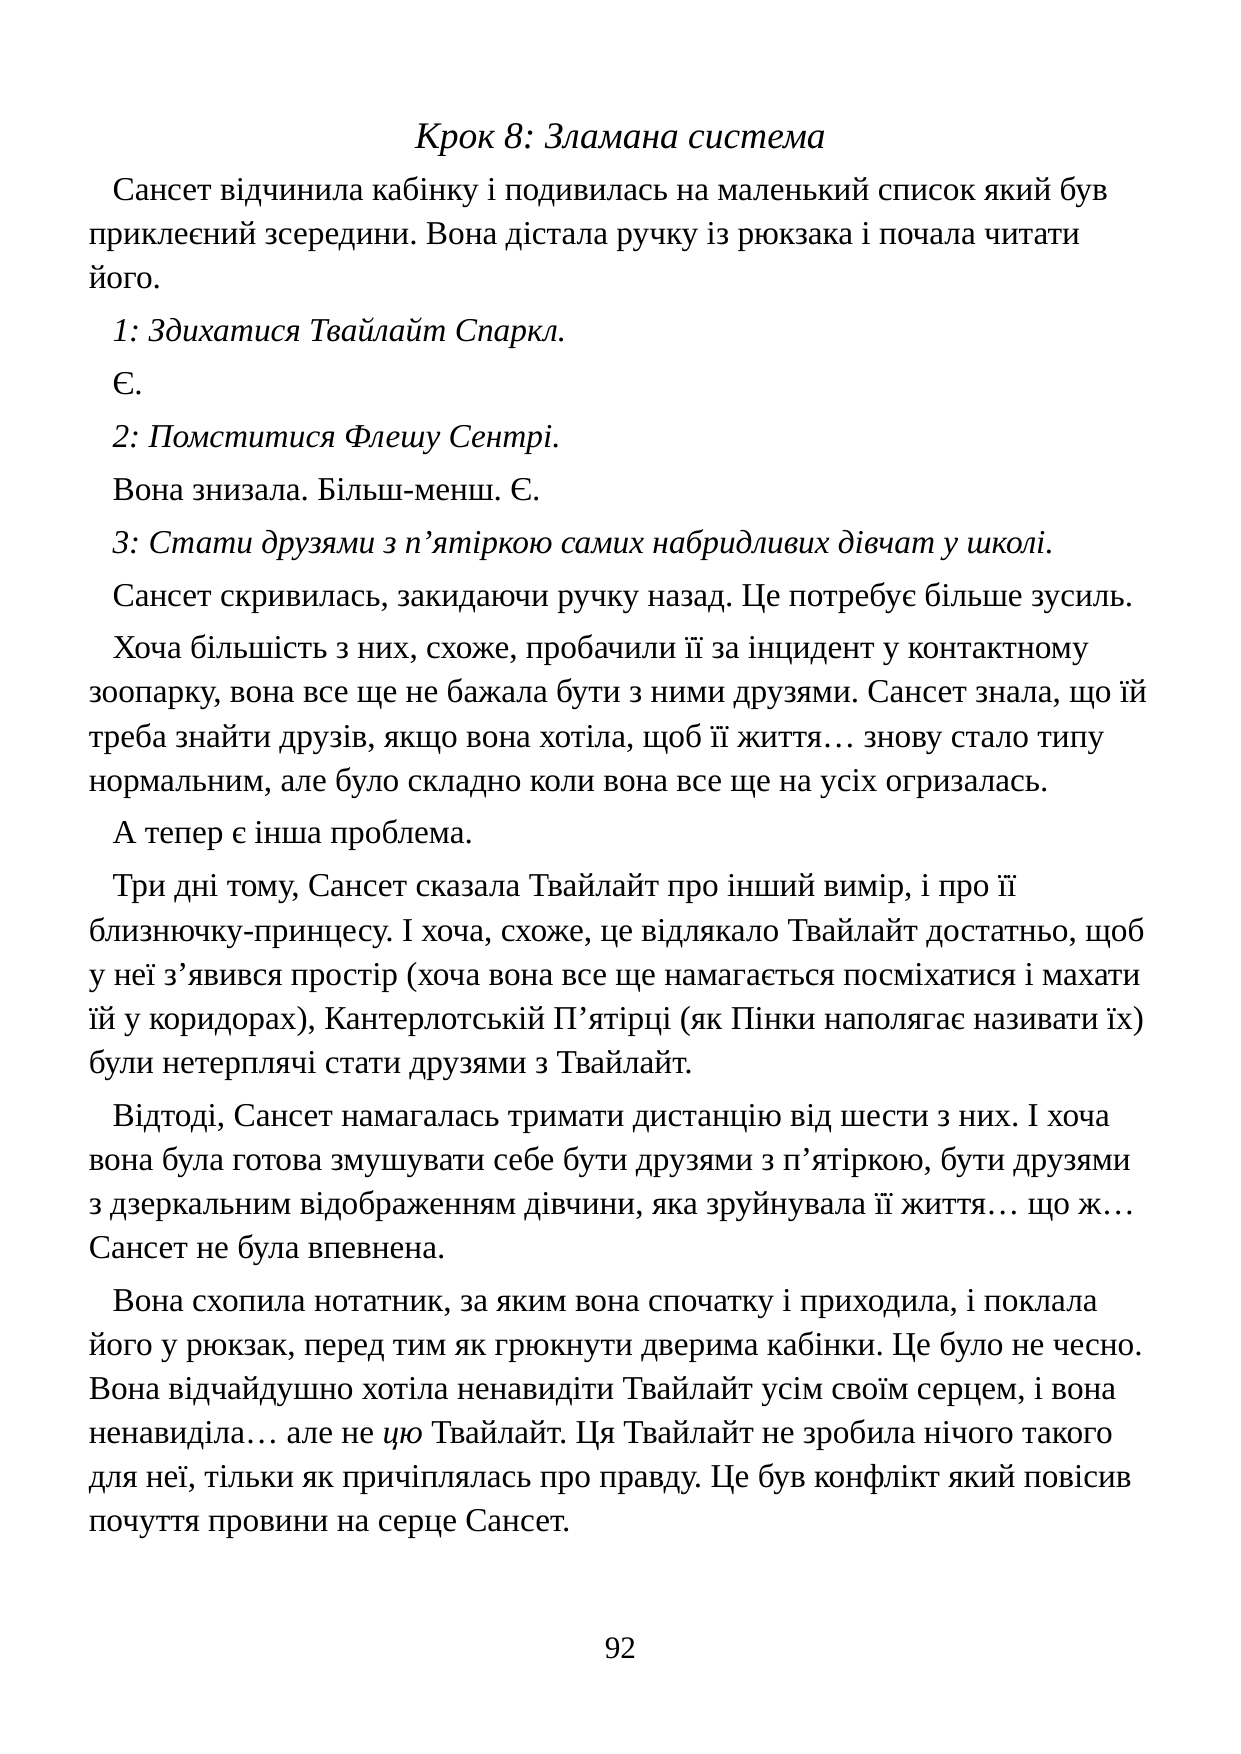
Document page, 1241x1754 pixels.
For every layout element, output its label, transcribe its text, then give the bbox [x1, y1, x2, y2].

text 1: Здихатися Твайлайт Спаркл. [88, 310, 1152, 348]
text Вона схопила нотатник, за яким вона спочатку і приходила, і поклала його у рюкзак, перед тим як грюкнути дверима кабінки. Це було не чесно. Вона відчайдушно хотіла ненавидіти Твайлайт усім своїм серцем, і вона ненавиділа… але не цю Твайлайт. Ця Твайлайт не зробила нічого такого для неї, тільки як причіплялась про правду. Це був конфлікт який повісив почуття провини на серце Сансет. [88, 1280, 1152, 1539]
text Сансет скривилась, закидаючи ручку назад. Це потребує більше зусиль. [88, 575, 1152, 613]
text Три дні тому, Сансет сказала Твайлайт про інший вимір, і про її близнючку-принцесу. І хоча, схоже, це відлякало Твайлайт достатньо, щоб у неї з’явився простір (хоча вона все ще намагається посміхатися і махати їй у коридорах), Кантерлотській П’ятірці (як Пінки наполягає називати їх) були нетерплячі стати друзями з Твайлайт. [88, 866, 1152, 1080]
text Хоча більшість з них, схоже, пробачили її за інцидент у контактному зоопарку, вона все ще не бажала бути з ними друзями. Сансет знала, що їй треба знайти друзів, якщо вона хотіла, щоб її життя… знову стало типу нормальним, але було складно коли вона все ще на усіх огризалась. [88, 628, 1152, 798]
text Є. [88, 363, 1152, 401]
text 2: Помститися Флешу Сентрі. [88, 416, 1152, 454]
text Вона знизала. Більш-менш. Є. [88, 469, 1152, 507]
text А тепер є інша проблема. [88, 813, 1152, 851]
text Сансет відчинила кабінку і подивилась на маленький список який був приклеєний зсередини. Вона дістала ручку із рюкзака і почала читати його. [88, 169, 1152, 296]
text 3: Стати друзями з п’ятіркою самих набридливих дівчат у школі. [88, 522, 1152, 560]
subtitle Крок 8: Зламана система [88, 113, 1152, 157]
text Відтоді, Сансет намагалась тримати дистанцію від шести з них. І хоча вона була готова змушувати себе бути друзями з п’ятіркою, бути друзями з дзеркальним відображенням дівчини, яка зруйнувала її життя… що ж… Сансет не була впевнена. [88, 1095, 1152, 1265]
